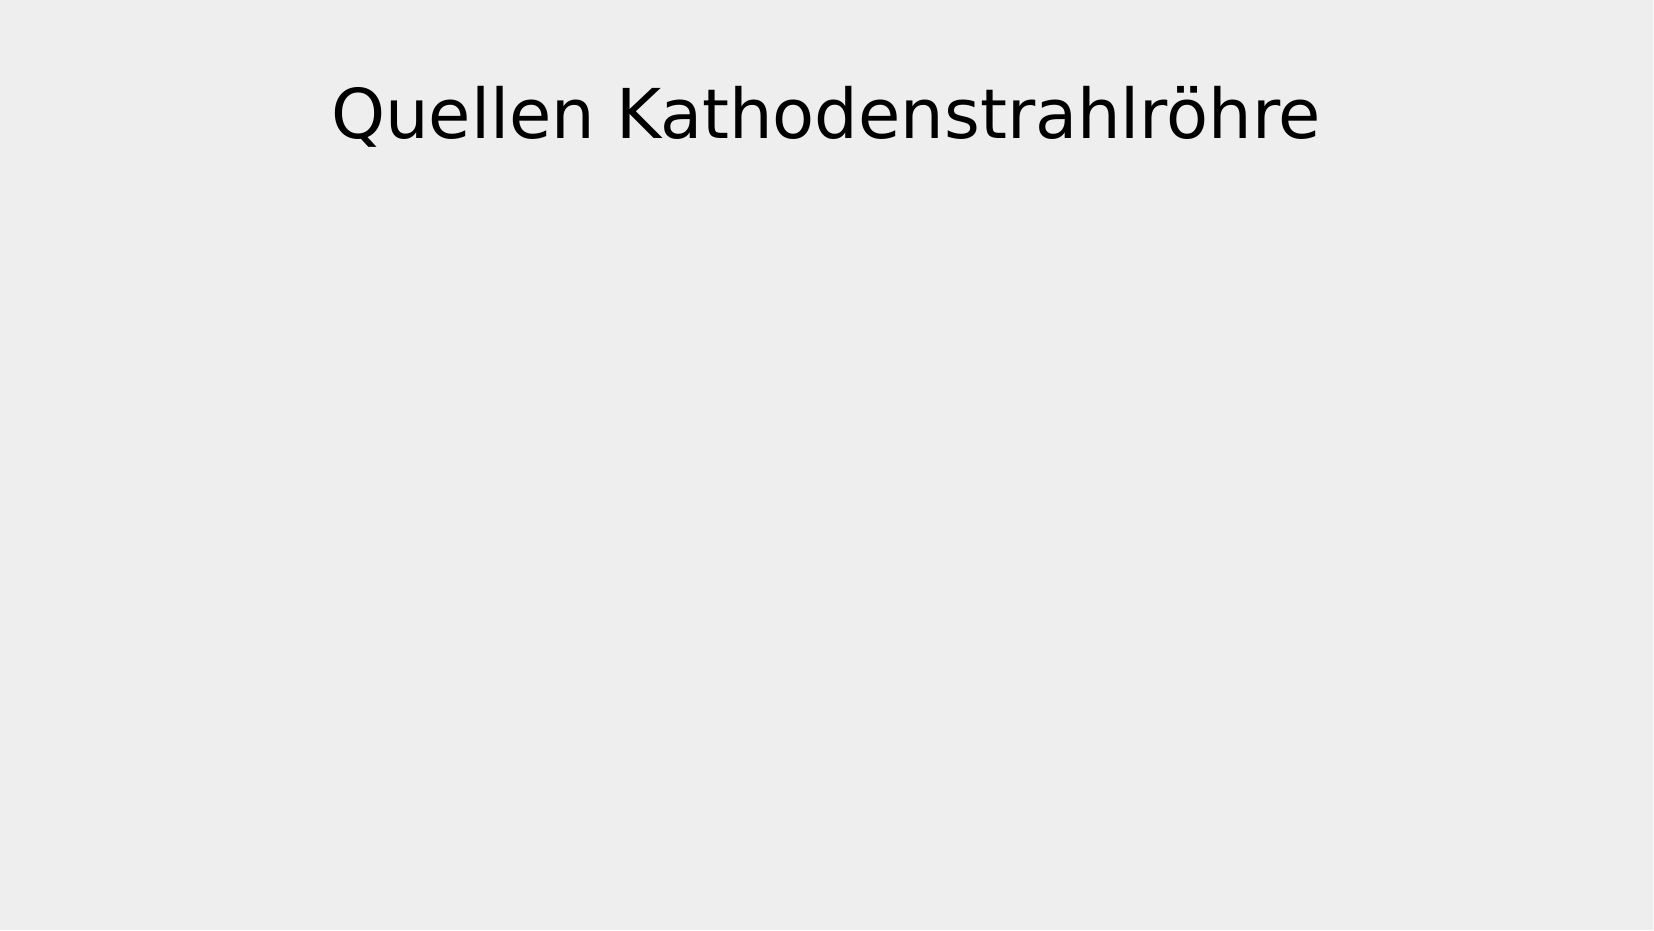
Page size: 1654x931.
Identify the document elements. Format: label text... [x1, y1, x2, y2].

title Quellen Kathodenstrahlröhre [82, 37, 1571, 193]
